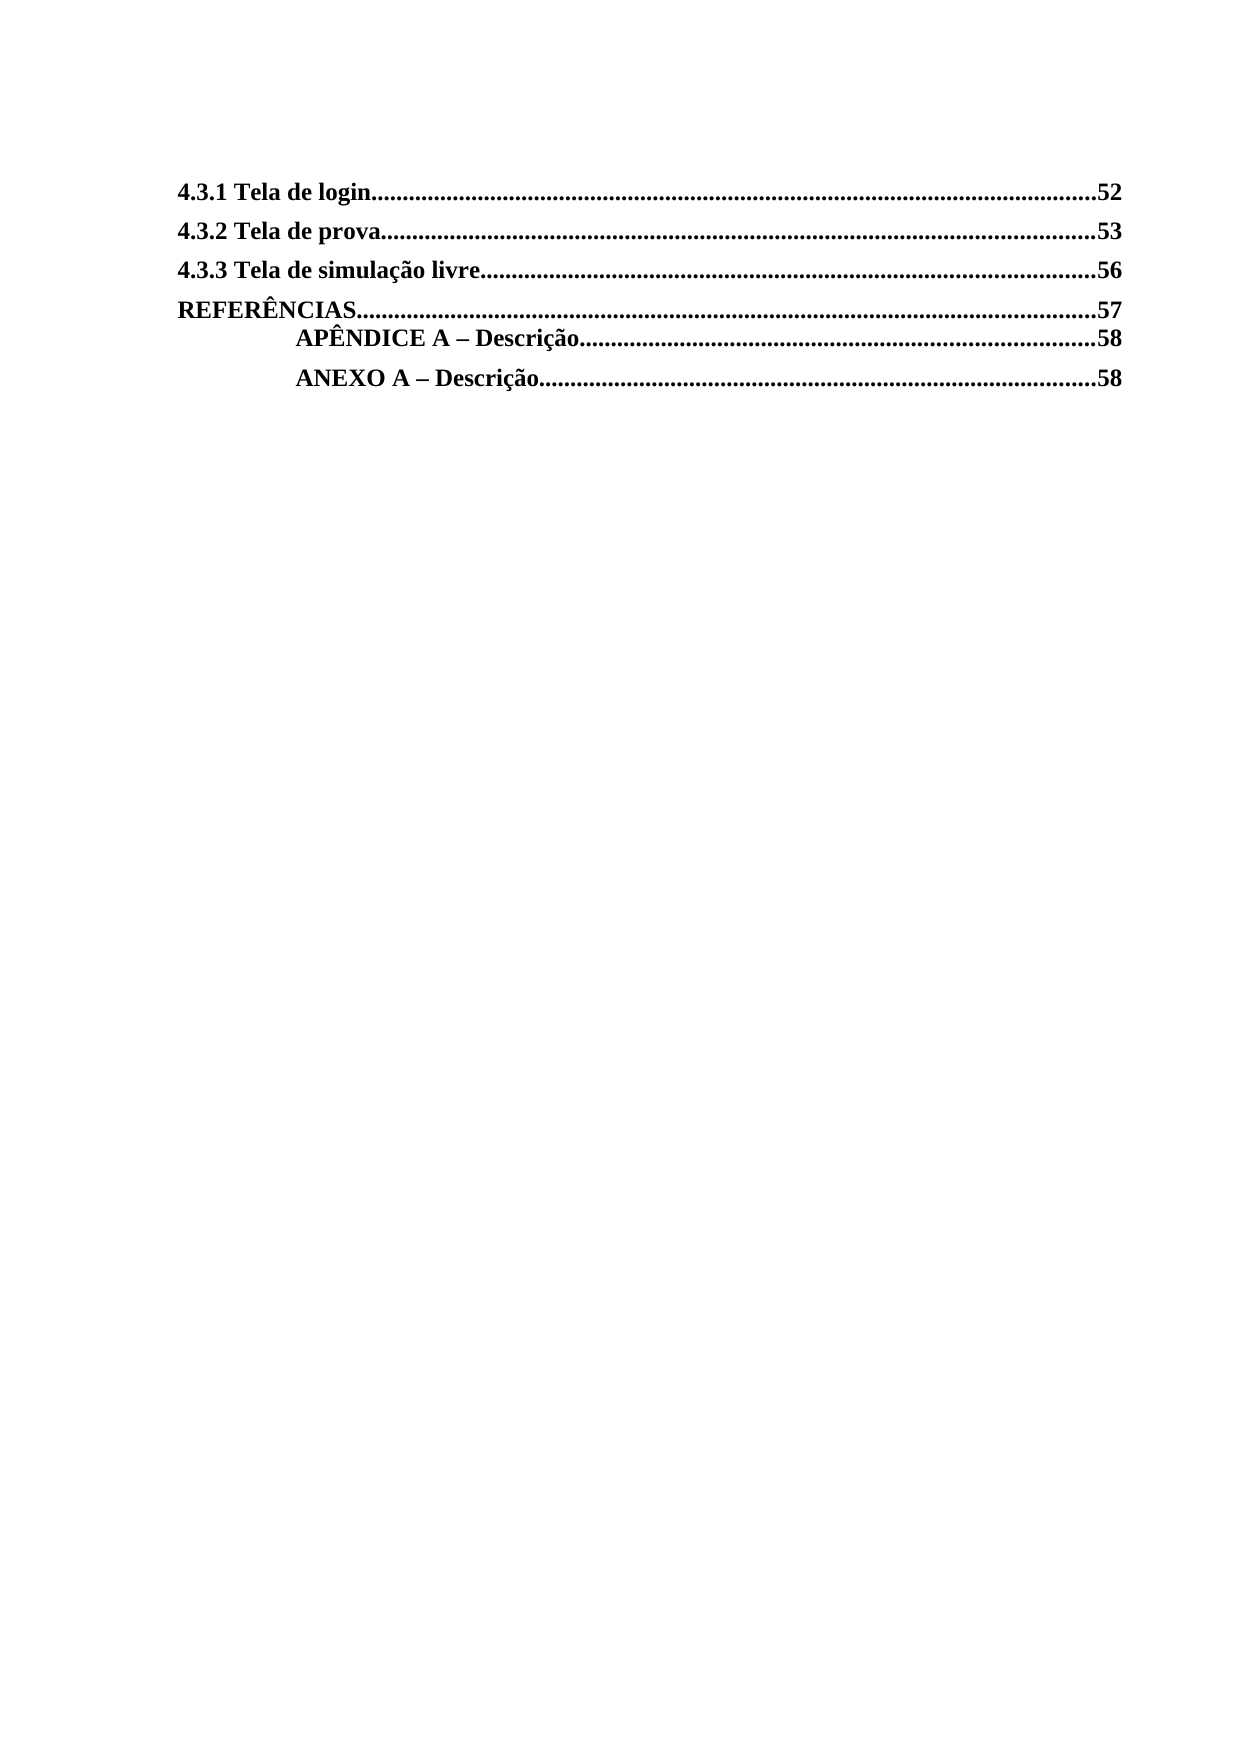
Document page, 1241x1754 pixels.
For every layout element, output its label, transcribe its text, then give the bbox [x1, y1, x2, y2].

text 4.3.2 Tela de prova 53 [0, 216, 1240, 245]
text APÊNDICE A – Descrição 58 [59, 323, 1240, 352]
text REFERÊNCIAS 57 [0, 295, 1240, 323]
text ANEXO A – Descrição 58 [59, 363, 1240, 391]
text 4.3.3 Tela de simulação livre 56 [0, 256, 1240, 284]
text 4.3.1 Tela de login 52 [177, 177, 1122, 206]
